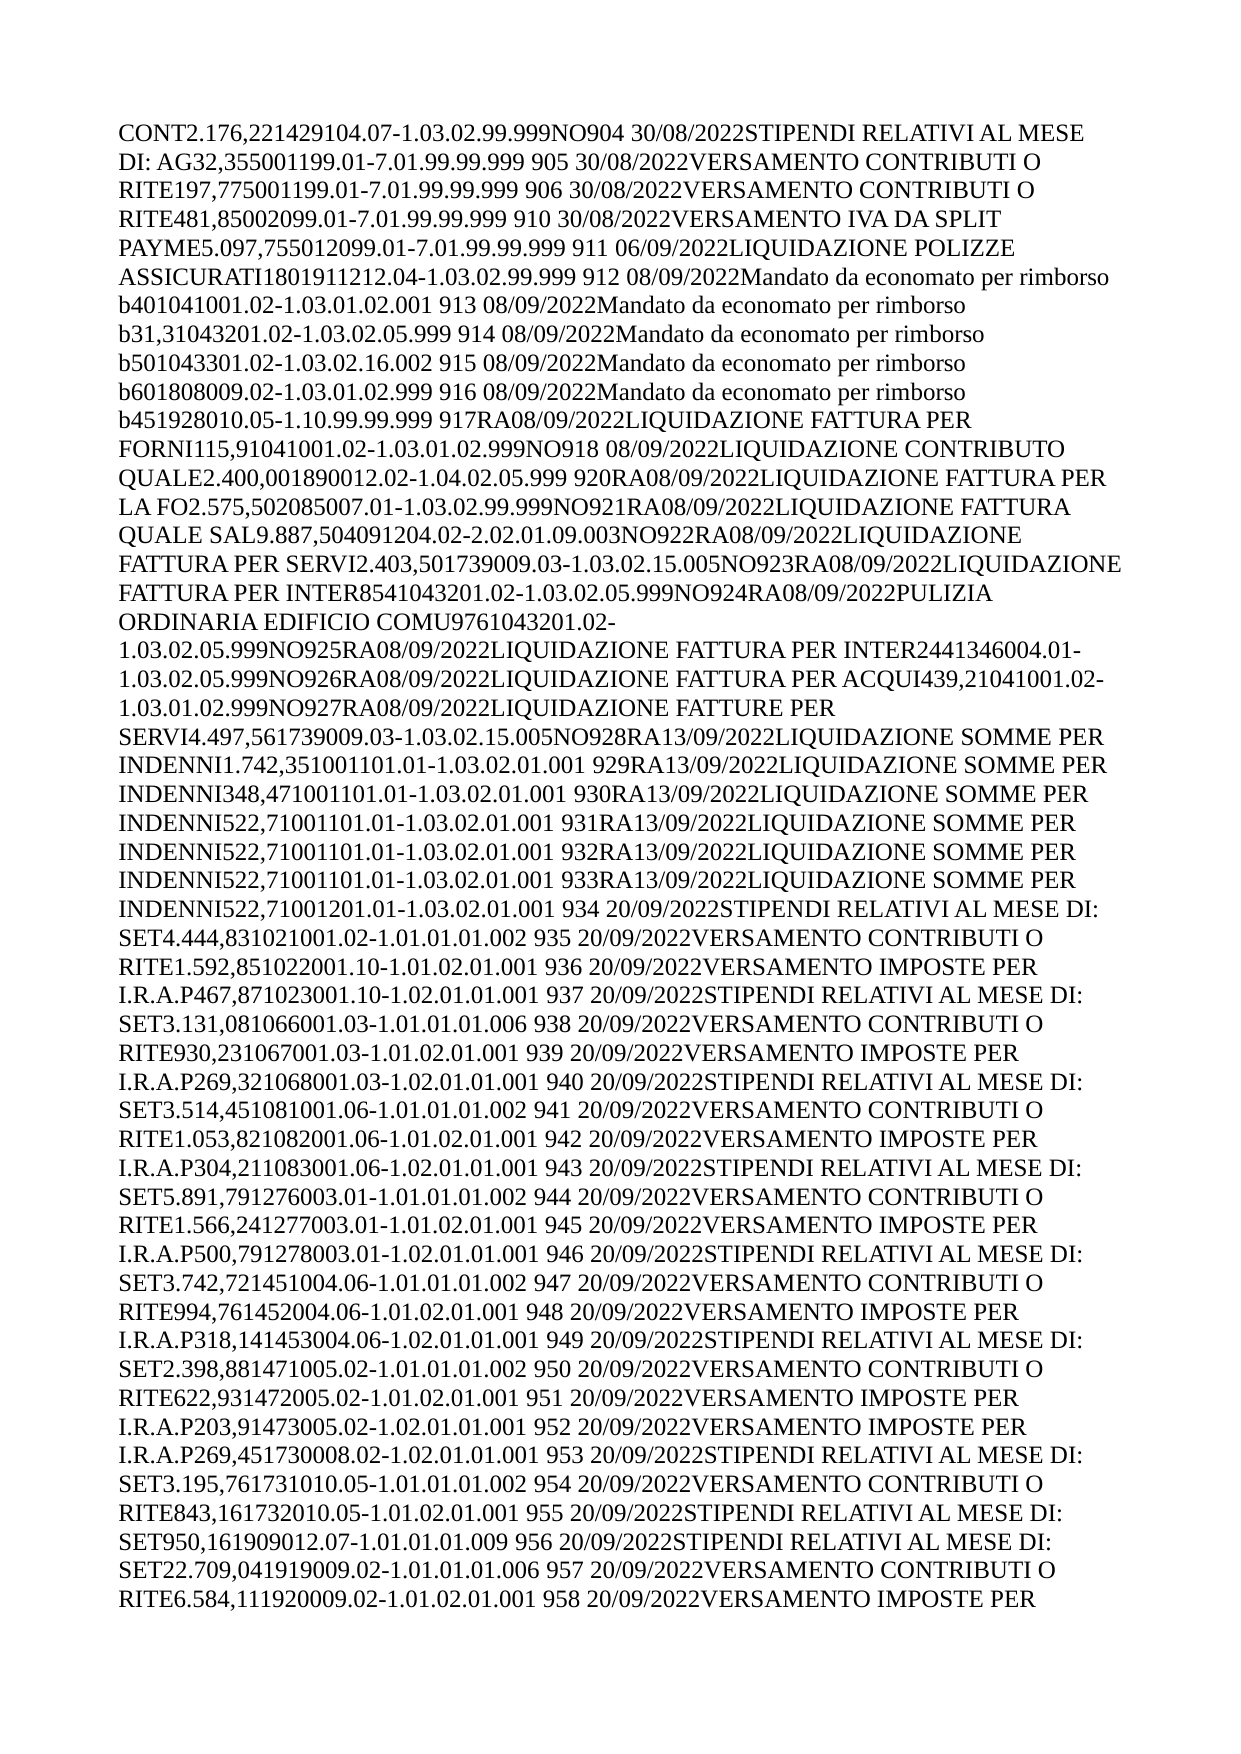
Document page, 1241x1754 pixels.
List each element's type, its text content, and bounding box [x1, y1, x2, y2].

text CONT2.176,221429104.07-1.03.02.99.999NO904 30/08/2022STIPENDI RELATIVI AL MESE DI: AG32,355001199.01-7.01.99.99.999 905 30/08/2022VERSAMENTO CONTRIBUTI O RITE197,775001199.01-7.01.99.99.999 906 30/08/2022VERSAMENTO CONTRIBUTI O RITE481,85002099.01-7.01.99.99.999 910 30/08/2022VERSAMENTO IVA DA SPLIT PAYME5.097,755012099.01-7.01.99.99.999 911 06/09/2022LIQUIDAZIONE POLIZZE ASSICURATI1801911212.04-1.03.02.99.999 912 08/09/2022Mandato da economato per rimborso b401041001.02-1.03.01.02.001 913 08/09/2022Mandato da economato per rimborso b31,31043201.02-1.03.02.05.999 914 08/09/2022Mandato da economato per rimborso b501043301.02-1.03.02.16.002 915 08/09/2022Mandato da economato per rimborso b601808009.02-1.03.01.02.999 916 08/09/2022Mandato da economato per rimborso b451928010.05-1.10.99.99.999 917RA08/09/2022LIQUIDAZIONE FATTURA PER FORNI115,91041001.02-1.03.01.02.999NO918 08/09/2022LIQUIDAZIONE CONTRIBUTO QUALE2.400,001890012.02-1.04.02.05.999 920RA08/09/2022LIQUIDAZIONE FATTURA PER LA FO2.575,502085007.01-1.03.02.99.999NO921RA08/09/2022LIQUIDAZIONE FATTURA QUALE SAL9.887,504091204.02-2.02.01.09.003NO922RA08/09/2022LIQUIDAZIONE FATTURA PER SERVI2.403,501739009.03-1.03.02.15.005NO923RA08/09/2022LIQUIDAZIONE FATTURA PER INTER8541043201.02-1.03.02.05.999NO924RA08/09/2022PULIZIA ORDINARIA EDIFICIO COMU9761043201.02-1.03.02.05.999NO925RA08/09/2022LIQUIDAZIONE FATTURA PER INTER2441346004.01-1.03.02.05.999NO926RA08/09/2022LIQUIDAZIONE FATTURA PER ACQUI439,21041001.02-1.03.01.02.999NO927RA08/09/2022LIQUIDAZIONE FATTURE PER SERVI4.497,561739009.03-1.03.02.15.005NO928RA13/09/2022LIQUIDAZIONE SOMME PER INDENNI1.742,351001101.01-1.03.02.01.001 929RA13/09/2022LIQUIDAZIONE SOMME PER INDENNI348,471001101.01-1.03.02.01.001 930RA13/09/2022LIQUIDAZIONE SOMME PER INDENNI522,71001101.01-1.03.02.01.001 931RA13/09/2022LIQUIDAZIONE SOMME PER INDENNI522,71001101.01-1.03.02.01.001 932RA13/09/2022LIQUIDAZIONE SOMME PER INDENNI522,71001101.01-1.03.02.01.001 933RA13/09/2022LIQUIDAZIONE SOMME PER INDENNI522,71001201.01-1.03.02.01.001 934 20/09/2022STIPENDI RELATIVI AL MESE DI: SET4.444,831021001.02-1.01.01.01.002 935 20/09/2022VERSAMENTO CONTRIBUTI O RITE1.592,851022001.10-1.01.02.01.001 936 20/09/2022VERSAMENTO IMPOSTE PER I.R.A.P467,871023001.10-1.02.01.01.001 937 20/09/2022STIPENDI RELATIVI AL MESE DI: SET3.131,081066001.03-1.01.01.01.006 938 20/09/2022VERSAMENTO CONTRIBUTI O RITE930,231067001.03-1.01.02.01.001 939 20/09/2022VERSAMENTO IMPOSTE PER I.R.A.P269,321068001.03-1.02.01.01.001 940 20/09/2022STIPENDI RELATIVI AL MESE DI: SET3.514,451081001.06-1.01.01.01.002 941 20/09/2022VERSAMENTO CONTRIBUTI O RITE1.053,821082001.06-1.01.02.01.001 942 20/09/2022VERSAMENTO IMPOSTE PER I.R.A.P304,211083001.06-1.02.01.01.001 943 20/09/2022STIPENDI RELATIVI AL MESE DI: SET5.891,791276003.01-1.01.01.01.002 944 20/09/2022VERSAMENTO CONTRIBUTI O RITE1.566,241277003.01-1.01.02.01.001 945 20/09/2022VERSAMENTO IMPOSTE PER I.R.A.P500,791278003.01-1.02.01.01.001 946 20/09/2022STIPENDI RELATIVI AL MESE DI: SET3.742,721451004.06-1.01.01.01.002 947 20/09/2022VERSAMENTO CONTRIBUTI O RITE994,761452004.06-1.01.02.01.001 948 20/09/2022VERSAMENTO IMPOSTE PER I.R.A.P318,141453004.06-1.02.01.01.001 949 20/09/2022STIPENDI RELATIVI AL MESE DI: SET2.398,881471005.02-1.01.01.01.002 950 20/09/2022VERSAMENTO CONTRIBUTI O RITE622,931472005.02-1.01.02.01.001 951 20/09/2022VERSAMENTO IMPOSTE PER I.R.A.P203,91473005.02-1.02.01.01.001 952 20/09/2022VERSAMENTO IMPOSTE PER I.R.A.P269,451730008.02-1.02.01.01.001 953 20/09/2022STIPENDI RELATIVI AL MESE DI: SET3.195,761731010.05-1.01.01.01.002 954 20/09/2022VERSAMENTO CONTRIBUTI O RITE843,161732010.05-1.01.02.01.001 955 20/09/2022STIPENDI RELATIVI AL MESE DI: SET950,161909012.07-1.01.01.01.009 956 20/09/2022STIPENDI RELATIVI AL MESE DI: SET22.709,041919009.02-1.01.01.01.006 957 20/09/2022VERSAMENTO CONTRIBUTI O RITE6.584,111920009.02-1.01.02.01.001 958 20/09/2022VERSAMENTO IMPOSTE PER [118, 118, 1122, 1613]
